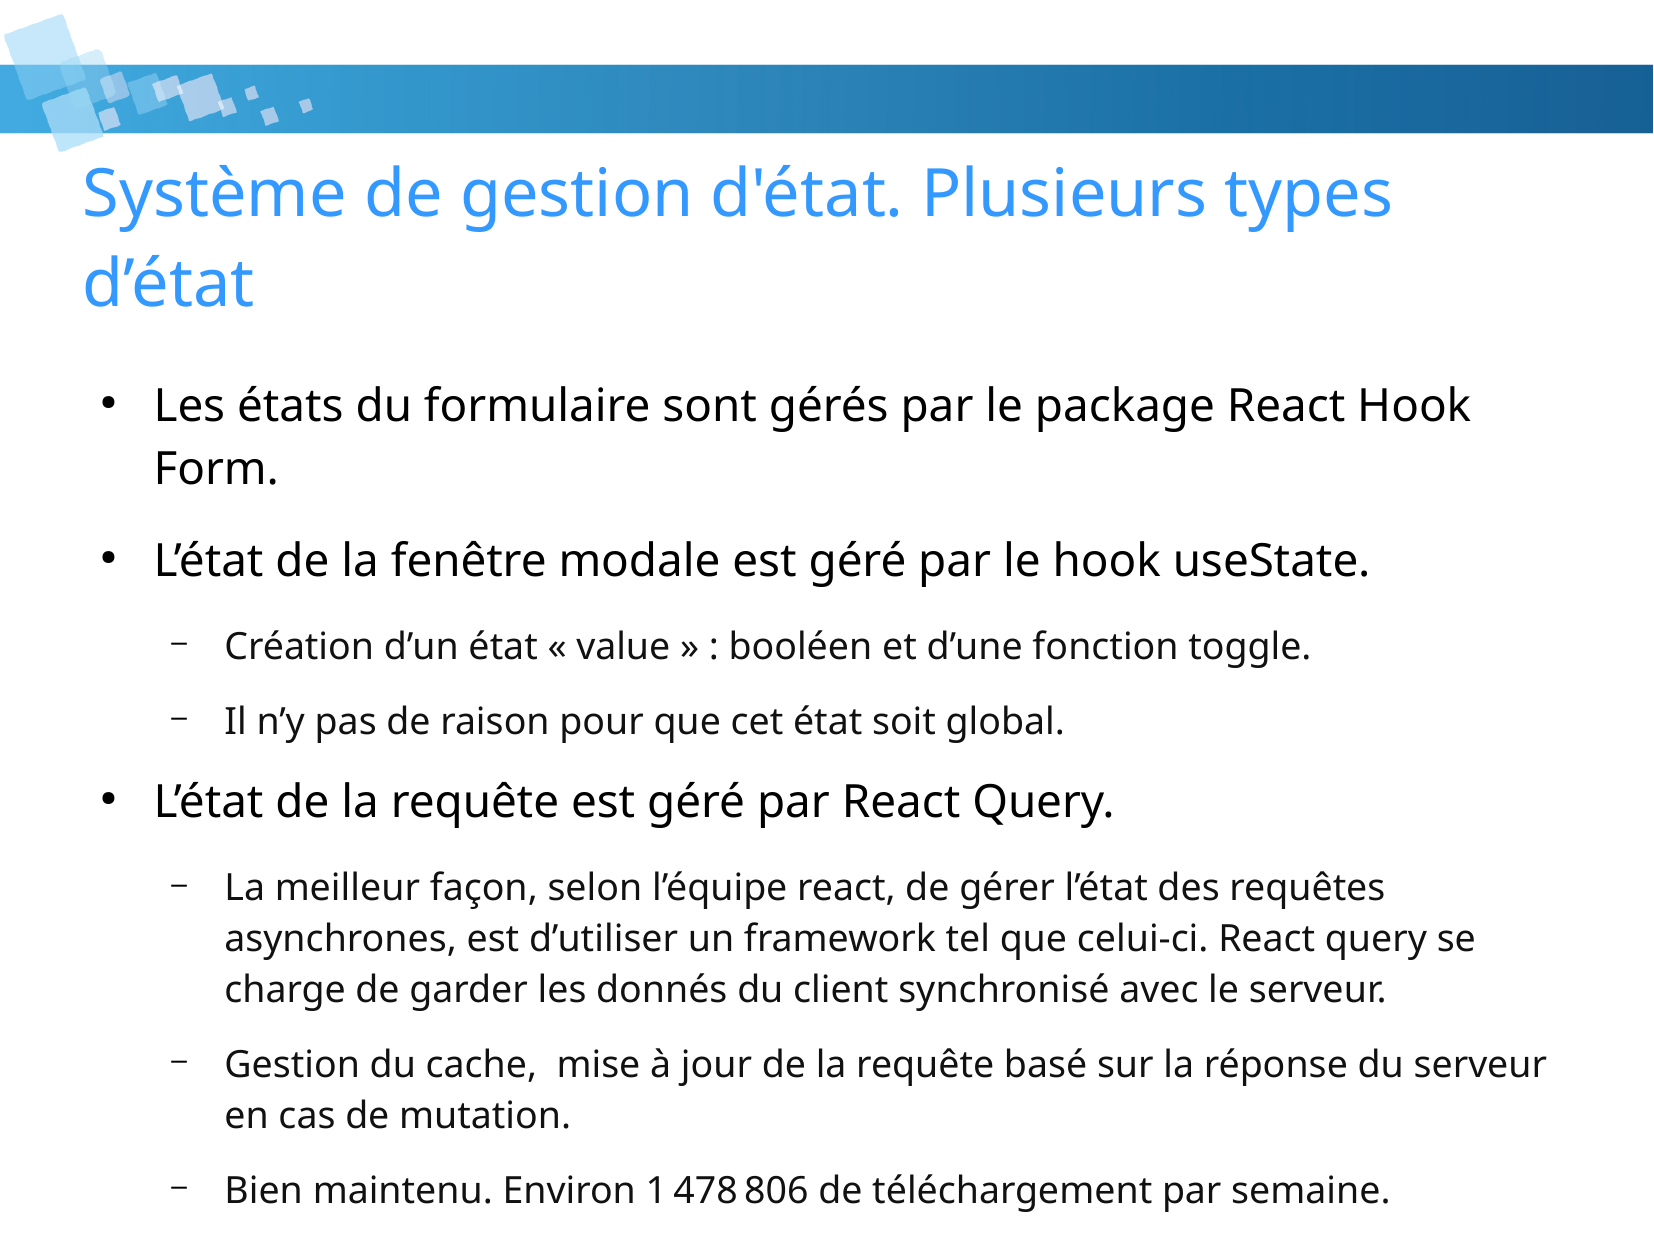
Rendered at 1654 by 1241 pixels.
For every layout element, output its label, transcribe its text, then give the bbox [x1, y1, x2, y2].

list Les états du formulaire sont gérés par le package React Hook Form. L’état de la fenêtre modale est géré par le hook useState. Création d’un état « value » : booléen et d’une fonction toggle. Il n’y pas de raison pour que cet état soit global. L’état de la requête est géré par React Query. La meilleur façon, selon l’équipe react, de gérer l’état des requêtes asynchrones, est d’utiliser un framework tel que celui-ci. React query se charge de garder les donnés du client synchronisé avec le serveur. Gestion du cache, mise à jour de la requête basé sur la réponse du serveur en cas de mutation. Bien maintenu. Environ 1 478 806 de téléchargement par semaine. Code beaucoup plus déclaratif. Ne plus gérer manuellement l’état des promesses. Le développeur se concentre sur le code métier. [82, 372, 1571, 1201]
picture [0, 0, 1653, 1238]
title Système de gestion d'état. Plusieurs types d’état [82, 132, 1571, 340]
